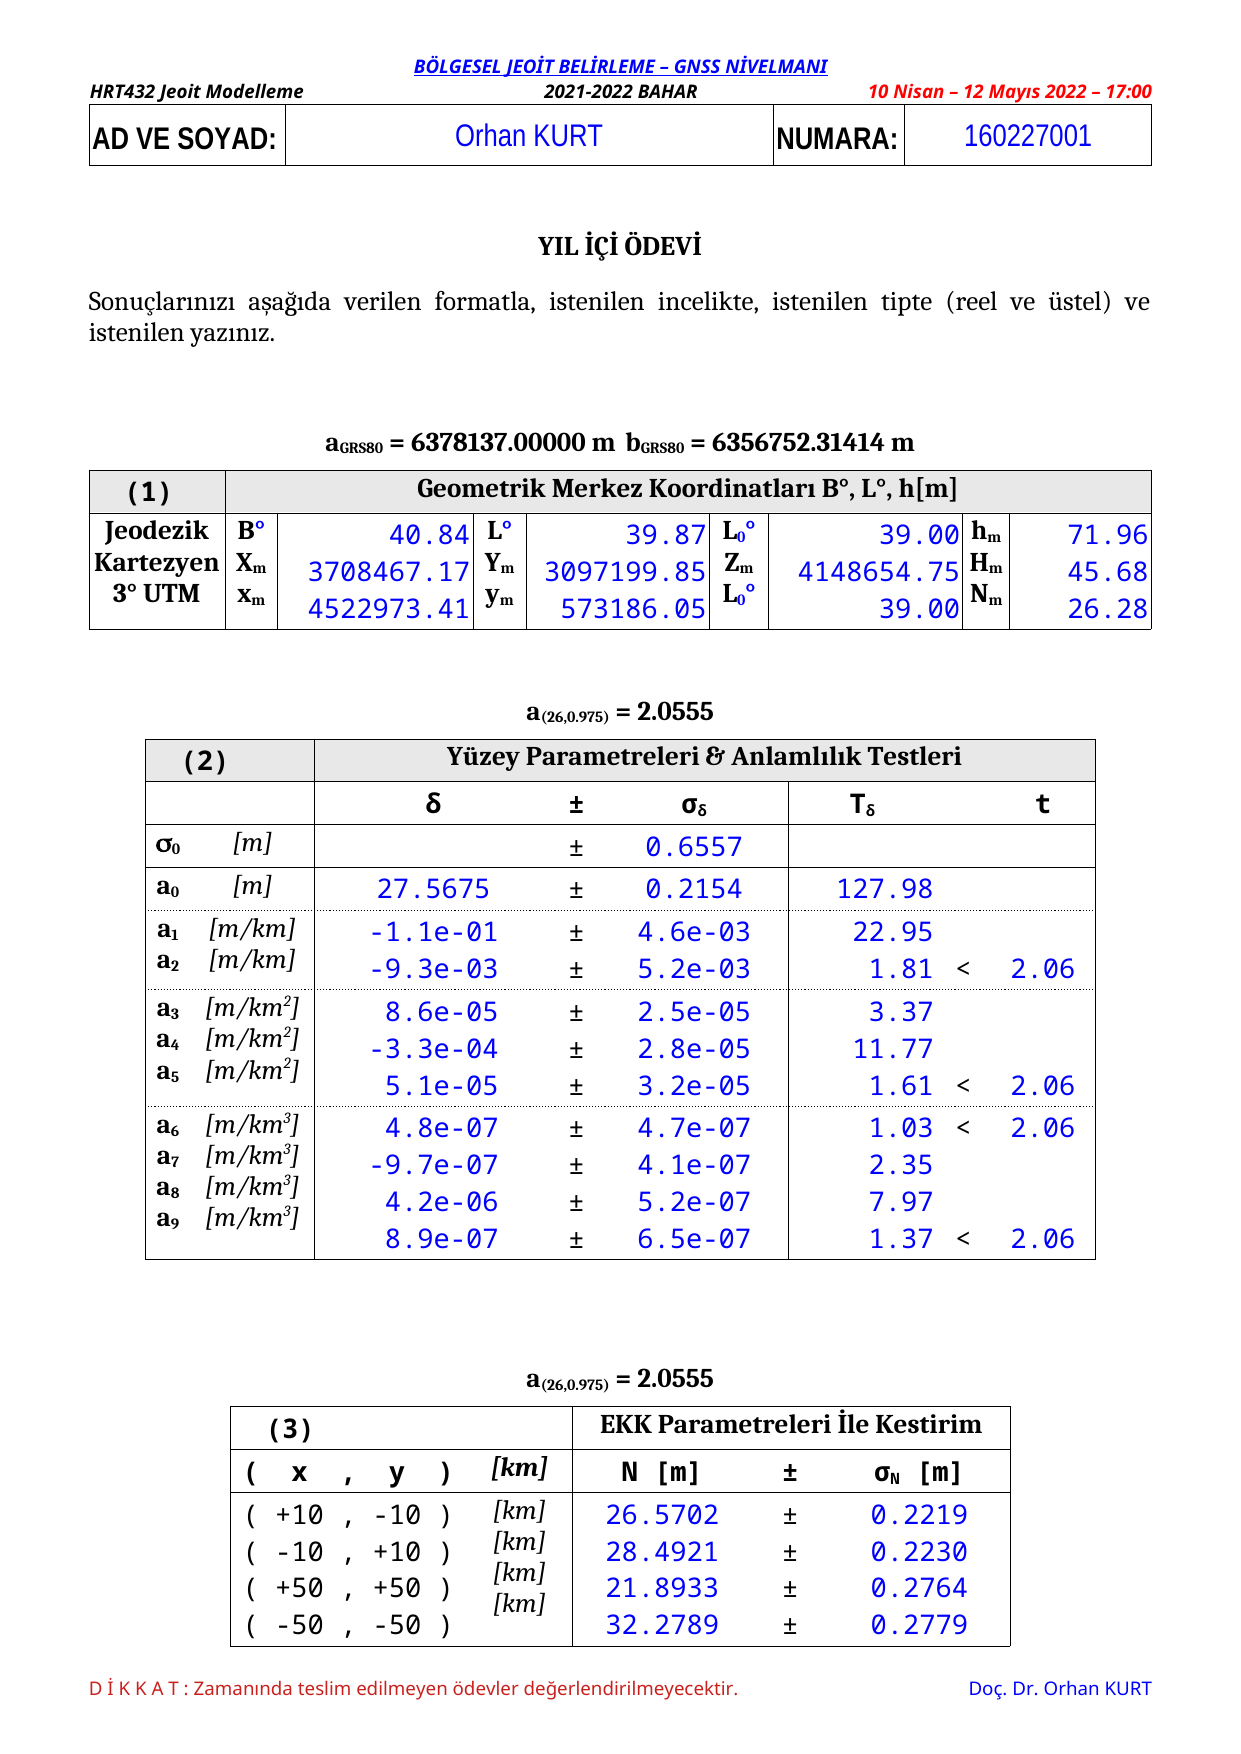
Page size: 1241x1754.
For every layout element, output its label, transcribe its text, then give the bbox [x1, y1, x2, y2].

table_cell 4.8e-07 -9.7e-07 4.2e-06 8.9e-07 [315, 1106, 553, 1259]
text aGRS80 = 6378137.00000 m bGRS80 = 6356752.31414 m [89, 427, 1152, 458]
table_cell ± [553, 825, 599, 867]
table_cell ( x , y ) [231, 1450, 466, 1492]
table_cell B° Xm xm [226, 514, 277, 629]
table_cell [m/km3] [m/km3] [m/km3] [m/km3] [190, 1106, 314, 1259]
table_cell 8.6e-05 -3.3e-04 5.1e-05 [315, 989, 553, 1106]
table_cell a3 a4 a5 [146, 989, 190, 1106]
table_cell a0 [146, 868, 190, 910]
table_header Orhan KURT [286, 105, 773, 165]
table_cell [936, 825, 990, 867]
table_cell ± [553, 782, 599, 824]
table_cell 2.06 2.06 [990, 1106, 1095, 1259]
table_cell 2.06 [990, 989, 1095, 1106]
table_cell 127.98 [789, 868, 936, 910]
table_cell δ [315, 782, 553, 824]
table_cell σ0 [146, 825, 190, 867]
table_cell 39.87 3097199.85 573186.05 [527, 514, 709, 629]
table_cell ± [553, 868, 599, 910]
table_cell -1.1e-01 -9.3e-03 [315, 910, 553, 989]
table_header EKK Parametreleri İle Kestirim [573, 1407, 1010, 1449]
table_cell 40.84 3708467.17 4522973.41 [278, 514, 473, 629]
table_cell [789, 825, 936, 867]
table_cell 0.2219 0.2230 0.2764 0.2779 [828, 1493, 1010, 1646]
table_cell ± [752, 1450, 828, 1492]
table_cell a6 a7 a8 a9 [146, 1106, 190, 1259]
table_cell hm Hm Nm [963, 514, 1009, 629]
table_cell 4.7e-07 4.1e-07 5.2e-07 6.5e-07 [600, 1106, 788, 1259]
table_cell [km] [466, 1450, 572, 1492]
table_cell 27.5675 [315, 868, 553, 910]
table_cell Jeodezik Kartezyen 3° UTM [90, 514, 225, 629]
table_cell 4.6e-03 5.2e-03 [600, 910, 788, 989]
table_cell ± ± ± ± [752, 1493, 828, 1646]
table_cell ± ± ± ± [553, 1106, 599, 1259]
table_header 160227001 [905, 105, 1151, 165]
table_cell [315, 825, 553, 867]
table_cell [m] [190, 868, 314, 910]
table_cell [990, 825, 1095, 867]
table_cell 22.95 1.81 [789, 910, 936, 989]
table_header (2) [146, 740, 314, 781]
table_cell 71.96 45.68 26.28 [1010, 514, 1151, 629]
table_cell N [m] [573, 1450, 752, 1492]
table_cell [990, 868, 1095, 910]
text a(26,0.975) = 2.0555 [89, 696, 1152, 727]
table_cell [m/km] [m/km] [190, 910, 314, 989]
table_cell 26.5702 28.4921 21.8933 32.2789 [573, 1493, 752, 1646]
table_header (1) [90, 471, 225, 512]
table_cell Tδ [789, 782, 936, 824]
table_cell 3.37 11.77 1.61 [789, 989, 936, 1106]
text Sonuçlarınızı aşağıda verilen formatla, istenilen incelikte, istenilen tipte (reel ve üstel) ve istenilen yazınız. [89, 286, 1152, 348]
table_cell < [936, 910, 990, 989]
text a(26,0.975) = 2.0555 [89, 1363, 1152, 1395]
table_cell ± ± [553, 910, 599, 989]
table_header Yüzey Parametreleri & Anlamlılık Testleri [315, 740, 1095, 781]
table_cell [km] [km] [km] [km] [466, 1493, 572, 1646]
table_cell [m/km2] [m/km2] [m/km2] [190, 989, 314, 1106]
table_cell a1 a2 [146, 910, 190, 989]
table_cell < [936, 989, 990, 1106]
text YIL İÇİ ÖDEVİ [89, 231, 1152, 263]
table_cell t [990, 782, 1095, 824]
table_header Geometrik Merkez Koordinatları B°, L°, h[m] [226, 471, 1151, 512]
table_cell 39.00 4148654.75 39.00 [769, 514, 962, 629]
table_cell 0.6557 [600, 825, 788, 867]
table_cell 2.06 [990, 910, 1095, 989]
table_cell ± ± ± [553, 989, 599, 1106]
table_cell [936, 868, 990, 910]
table_cell 1.03 2.35 7.97 1.37 [789, 1106, 936, 1259]
table_cell 0.2154 [600, 868, 788, 910]
table_header AD VE SOYAD: [90, 105, 285, 165]
table_cell σN [m] [828, 1450, 1010, 1492]
table_cell L° Ym ym [474, 514, 526, 629]
table_cell [146, 782, 314, 824]
table_header (3) [231, 1407, 572, 1449]
table_cell L0° Zm L0° [710, 514, 768, 629]
table_cell [936, 782, 990, 824]
table_cell < < [936, 1106, 990, 1259]
table_cell [m] [190, 825, 314, 867]
table_cell 2.5e-05 2.8e-05 3.2e-05 [600, 989, 788, 1106]
table_header NUMARA: [774, 105, 904, 165]
table_cell ( +10 , -10 ) ( -10 , +10 ) ( +50 , +50 ) ( -50 , -50 ) [231, 1493, 466, 1646]
table_cell σδ [600, 782, 788, 824]
